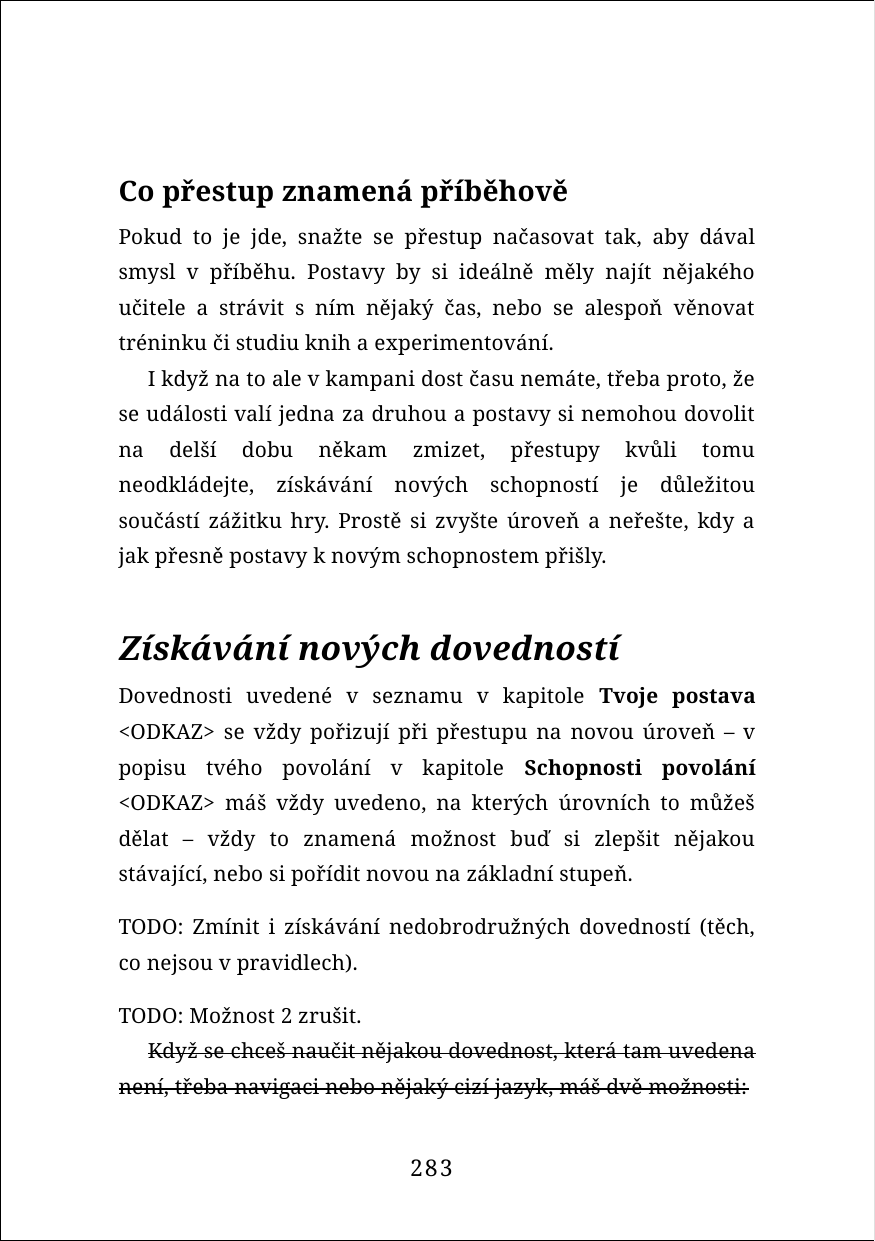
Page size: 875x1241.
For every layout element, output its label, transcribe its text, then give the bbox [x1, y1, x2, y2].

text TODO: Možnost 2 zrušit. Když se chceš naučit nějakou dovednost, která tam uvedena není, třeba navigaci nebo nějaký cizí jazyk, máš dvě možnosti: [118, 1001, 756, 1101]
subtitle Co přestup znamená příběhově [118, 172, 756, 210]
text TODO: Zmínit i získávání nedobrodružných dovedností (těch, co nejsou v pravidlech). [118, 912, 756, 976]
text Dovednosti uvedené v seznamu v kapitole Tvoje postava <ODKAZ> se vždy pořizují při přestupu na novou úroveň – v popisu tvého povolání v kapitole Schopnosti povolání <ODKAZ> máš vždy uvedeno, na kterých úrovních to můžeš dělat – vždy to znamená možnost buď si zlepšit nějakou stávající, nebo si pořídit novou na základní stupeň. [118, 682, 756, 888]
subtitle Získávání nových dovedností [118, 624, 756, 670]
text Pokud to je jde, snažte se přestup načasovat tak, aby dával smysl v příběhu. Postavy by si ideálně měly najít nějakého učitele a strávit s ním nějaký čas, nebo se alespoň věnovat tréninku či studiu knih a experimentování. I když na to ale v kampani dost času nemáte, třeba proto, že se události valí jedna za druhou a postavy si nemohou dovolit na delší dobu někam zmizet, přestupy kvůli tomu neodkládejte, získávání nových schopností je důležitou součástí zážitku hry. Prostě si zvyšte úroveň a neřešte, kdy a jak přesně postavy k novým schopnostem přišly. [118, 222, 756, 570]
